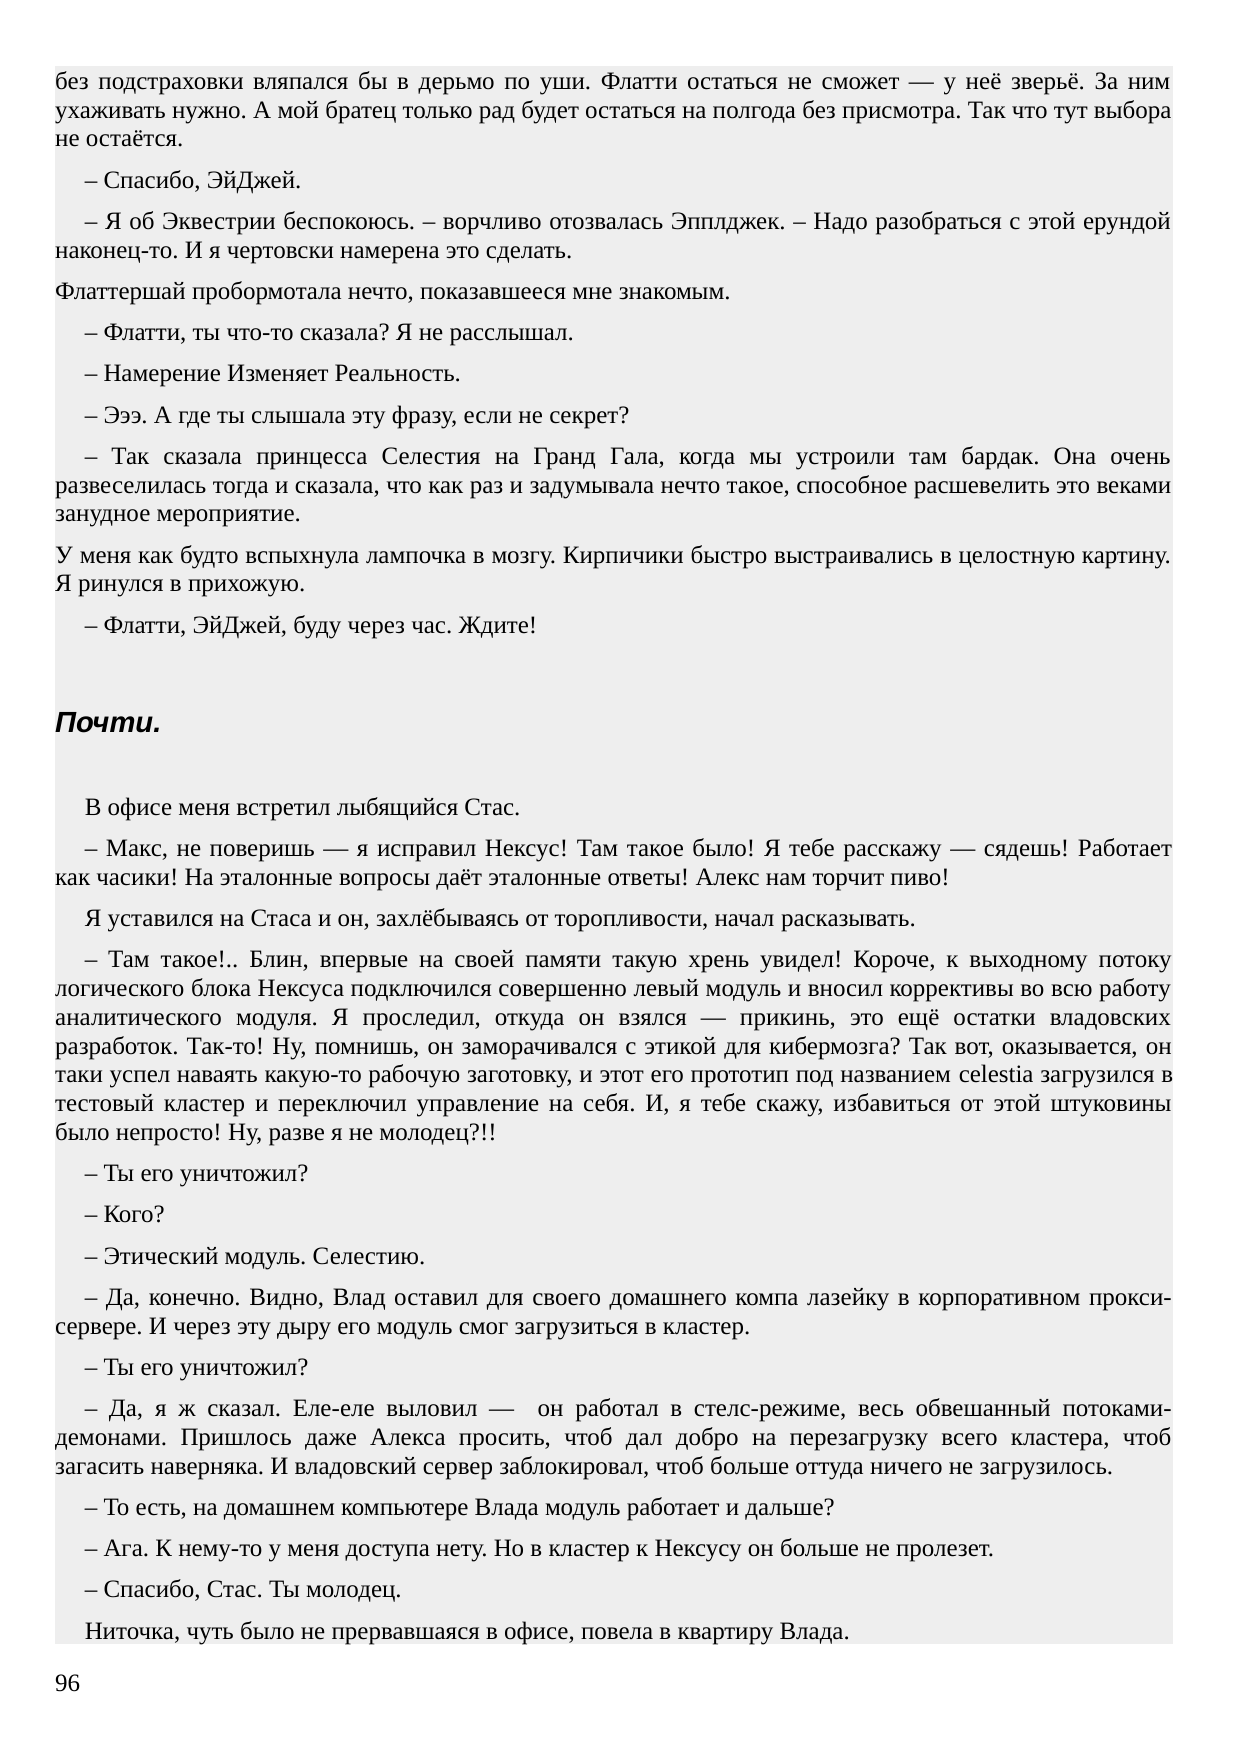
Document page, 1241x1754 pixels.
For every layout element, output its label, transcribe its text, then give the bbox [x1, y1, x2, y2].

text Ниточка, чуть было не прервавшаяся в офисе, повела в квартиру Влада. [55, 1616, 1173, 1644]
text – Макс, не поверишь — я исправил Нексус! Там такое было! Я тебе расскажу — сядешь! Работает как часики! На эталонные вопросы даёт эталонные ответы! Алекс нам торчит пиво! [55, 833, 1173, 891]
text – Ты его уничтожил? [55, 1352, 1173, 1381]
text – Я об Эквестрии беспокоюсь. – ворчливо отозвалась Эпплджек. – Надо разобраться с этой ерундой наконец-то. И я чертовски намерена это сделать. [55, 206, 1173, 263]
text – Этический модуль. Селестию. [55, 1241, 1173, 1269]
text – Флатти, ты что-то сказала? Я не расслышал. [55, 317, 1173, 346]
text – То есть, на домашнем компьютере Влада модуль работает и дальше? [55, 1492, 1173, 1521]
text – Так сказала принцесса Селестия на Гранд Гала, когда мы устроили там бардак. Она очень развеселилась тогда и сказала, что как раз и задумывала нечто такое, способное расшевелить это веками занудное мероприятие. [55, 441, 1173, 527]
text – Спасибо, Стас. Ты молодец. [55, 1574, 1173, 1603]
text – Эээ. А где ты слышала эту фразу, если не секрет? [55, 400, 1173, 428]
text без подстраховки вляпался бы в дерьмо по уши. Флатти остаться не сможет — у неё зверьё. За ним ухаживать нужно. А мой братец только рад будет остаться на полгода без присмотра. Так что тут выбора не остаётся. [55, 66, 1173, 152]
text – Да, конечно. Видно, Влад оставил для своего домашнего компа лазейку в корпоративном прокси-сервере. И через эту дыру его модуль смог загрузиться в кластер. [55, 1282, 1173, 1339]
list У меня как будто вспыхнула лампочка в мозгу. Кирпичики быстро выстраивались в целостную картину. Я ринулся в прихожую. [55, 540, 1173, 597]
text – Там такое!.. Блин, впервые на своей памяти такую хрень увидел! Короче, к выходному потоку логического блока Нексуса подключился совершенно левый модуль и вносил коррективы во всю работу аналитического модуля. Я проследил, откуда он взялся — прикинь, это ещё остатки владовских разработок. Так-то! Ну, помнишь, он заморачивался с этикой для кибермозга? Так вот, оказывается, он таки успел наваять какую-то рабочую заготовку, и этот его прототип под названием celestia загрузился в тестовый кластер и переключил управление на себя. И, я тебе скажу, избавиться от этой штуковины было непросто! Ну, разве я не молодец?!! [55, 944, 1173, 1146]
text – Да, я ж сказал. Еле-еле выловил — он работал в стелс-режиме, весь обвешанный потоками-демонами. Пришлось даже Алекса просить, чтоб дал добро на перезагрузку всего кластера, чтоб загасить наверняка. И владовский сервер заблокировал, чтоб больше оттуда ничего не загрузилось. [55, 1393, 1173, 1479]
list Флаттершай пробормотала нечто, показавшееся мне знакомым. [55, 276, 1173, 305]
text – Ага. К нему-то у меня доступа нету. Но в кластер к Нексусу он больше не пролезет. [55, 1533, 1173, 1562]
text – Флатти, ЭйДжей, буду через час. Ждите! [55, 610, 1173, 638]
text Я уставился на Стаса и он, захлёбываясь от торопливости, начал расказывать. [55, 903, 1173, 932]
subtitle Почти. [55, 705, 1173, 738]
text – Намерение Изменяет Реальность. [55, 358, 1173, 387]
text – Кого? [55, 1199, 1173, 1228]
text В офисе меня встретил лыбящийся Стас. [55, 792, 1173, 821]
text – Ты его уничтожил? [55, 1158, 1173, 1187]
text – Спасибо, ЭйДжей. [55, 165, 1173, 193]
